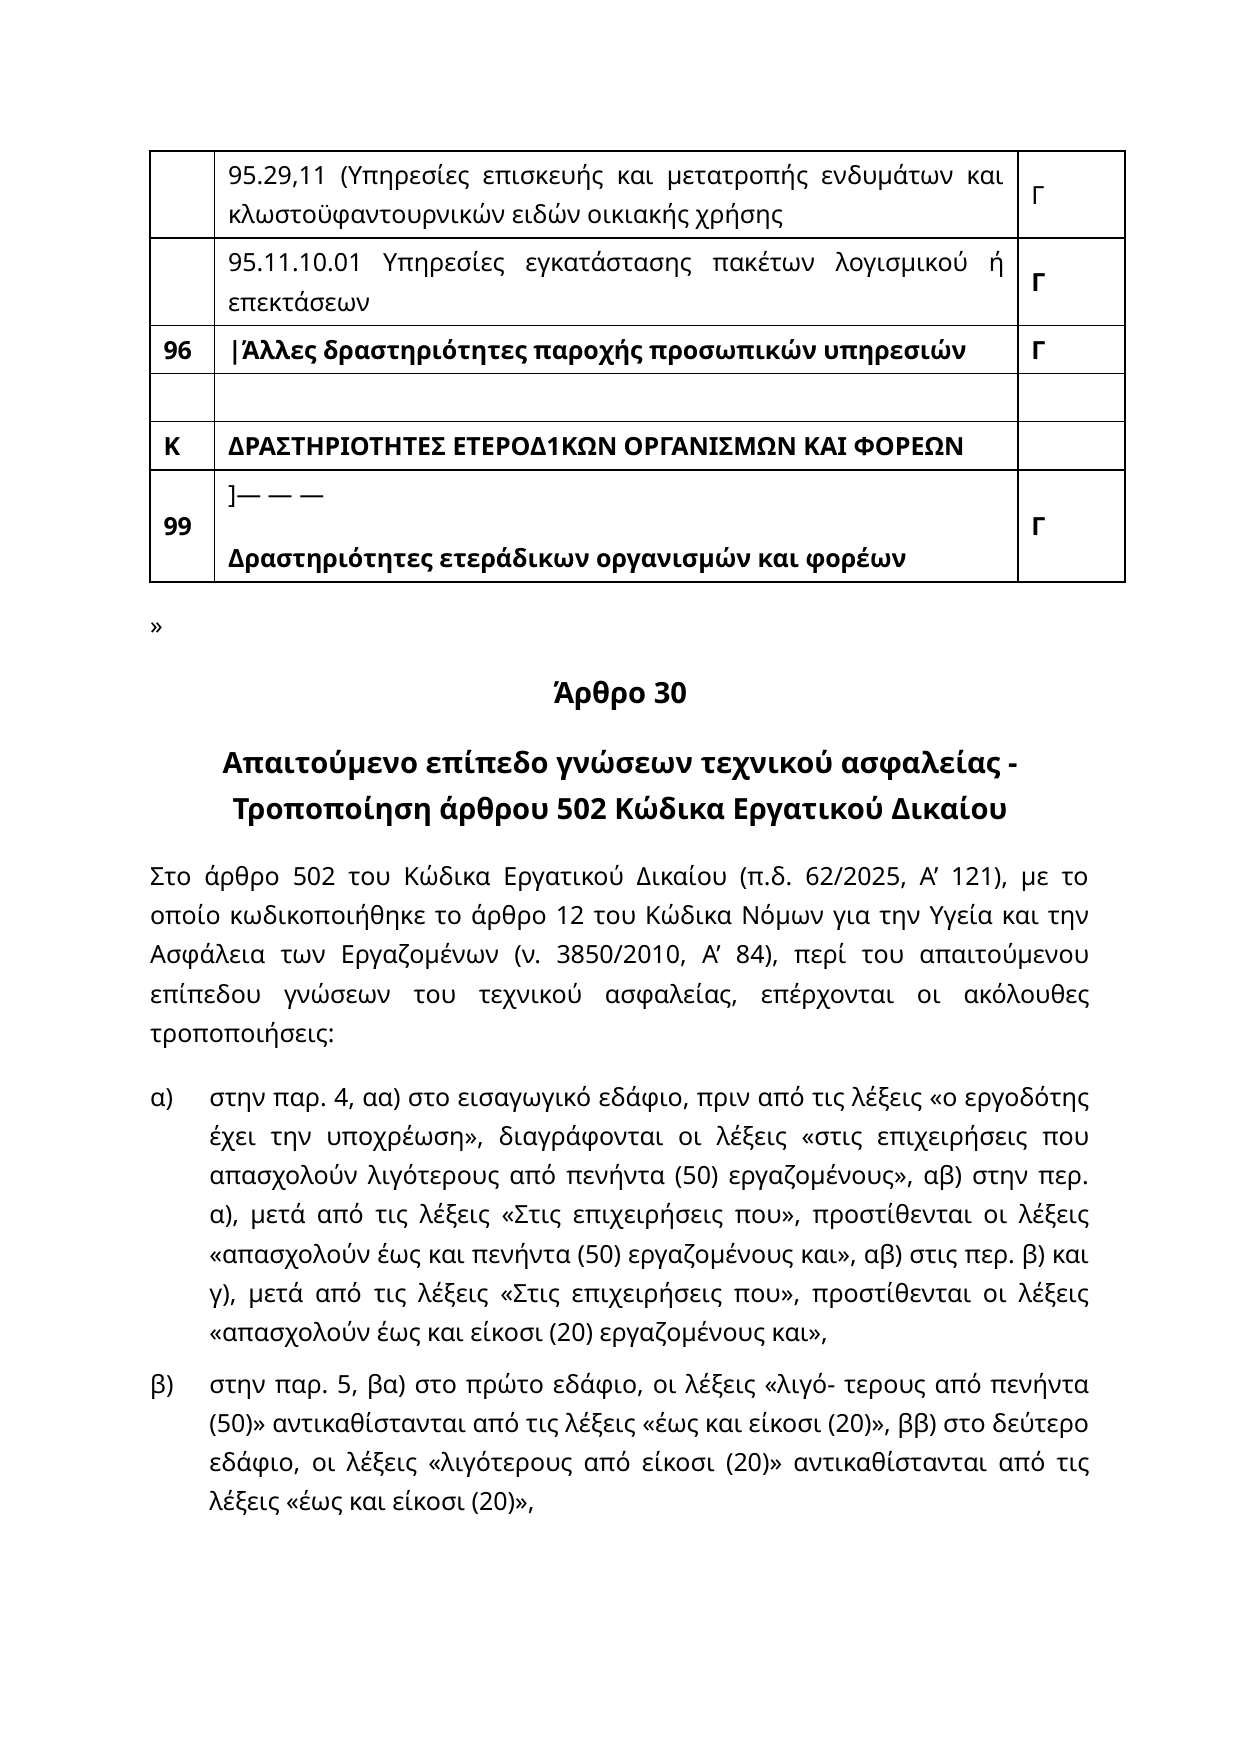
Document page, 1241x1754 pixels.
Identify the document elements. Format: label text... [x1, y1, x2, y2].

table_cell ]— — — Δραστηριότητες ετεράδικων οργανισμών και φορέων [215, 471, 1017, 581]
list β) στην παρ. 5, βα) στο πρώτο εδάφιο, οι λέξεις «λιγό- τερους από πενήντα (50)» αντικαθίστανται από τις λέξεις «έως και είκοσι (20)», ββ) στο δεύτερο εδάφιο, οι λέξεις «λιγότερους από είκοσι (20)» αντικαθίστανται από τις λέξεις «έως και είκοσι (20)», [150, 1366, 1090, 1518]
table_cell [151, 239, 214, 324]
table_cell 99 [151, 471, 214, 581]
table_cell Γ [1019, 152, 1124, 237]
table_cell 95.29,11 (Υπηρεσίες επισκευής και μετατροπής ενδυμάτων και κλωστοϋφαντουρνικών ειδών οικιακής χρήσης [215, 152, 1017, 237]
text Στο άρθρο 502 του Κώδικα Εργατικού Δικαίου (π.δ. 62/2025, Α’ 121), με το οποίο κωδικοποιήθηκε το άρθρο 12 του Κώδικα Νόμων για την Υγεία και την Ασφάλεια των Εργαζομένων (ν. 3850/2010, Α’ 84), περί του απαιτούμενου επίπεδου γνώσεων του τεχνικού ασφαλείας, επέρχονται οι ακόλουθες τροποποιήσεις: [150, 859, 1090, 1049]
table_cell Γ [1019, 239, 1124, 324]
table_cell |Άλλες δραστηριότητες παροχής προσωπικών υπηρεσιών [215, 326, 1017, 373]
table_cell [151, 152, 214, 237]
table_cell ΔΡΑΣΤΗΡΙΟΤΗΤΕΣ ΕΤΕΡΟΔ1ΚΩΝ ΟΡΓΑΝΙΣΜΩΝ ΚΑΙ ΦΟΡΕΩΝ [215, 422, 1017, 469]
table_cell [1019, 422, 1124, 469]
table_cell K [151, 422, 214, 469]
table_cell 96 [151, 326, 214, 373]
table_cell [151, 374, 214, 421]
table_cell Γ [1019, 326, 1124, 373]
subtitle Άρθρο 30 [150, 672, 1090, 712]
text » [150, 608, 1090, 642]
table_cell [215, 374, 1017, 421]
table_cell Γ [1019, 471, 1124, 581]
table_cell 95.11.10.01 Υπηρεσίες εγκατάστασης πακέτων λογισμικού ή επεκτάσεων [215, 239, 1017, 324]
table_cell [1019, 374, 1124, 421]
subtitle Απαιτούμενο επίπεδο γνώσεων τεχνικού ασφαλείας - Τροποποίηση άρθρου 502 Κώδικα Εργατικού Δικαίου [150, 743, 1090, 828]
list α) στην παρ. 4, αα) στο εισαγωγικό εδάφιο, πριν από τις λέξεις «ο εργοδότης έχει την υποχρέωση», διαγράφονται οι λέξεις «στις επιχειρήσεις που απασχολούν λιγότερους από πενήντα (50) εργαζομένους», αβ) στην περ. α), μετά από τις λέξεις «Στις επιχειρήσεις που», προστίθενται οι λέξεις «απασχολούν έως και πενήντα (50) εργαζομένους και», αβ) στις περ. β) και γ), μετά από τις λέξεις «Στις επιχειρήσεις που», προστίθενται οι λέξεις «απασχολούν έως και είκοσι (20) εργαζομένους και», [150, 1080, 1090, 1349]
